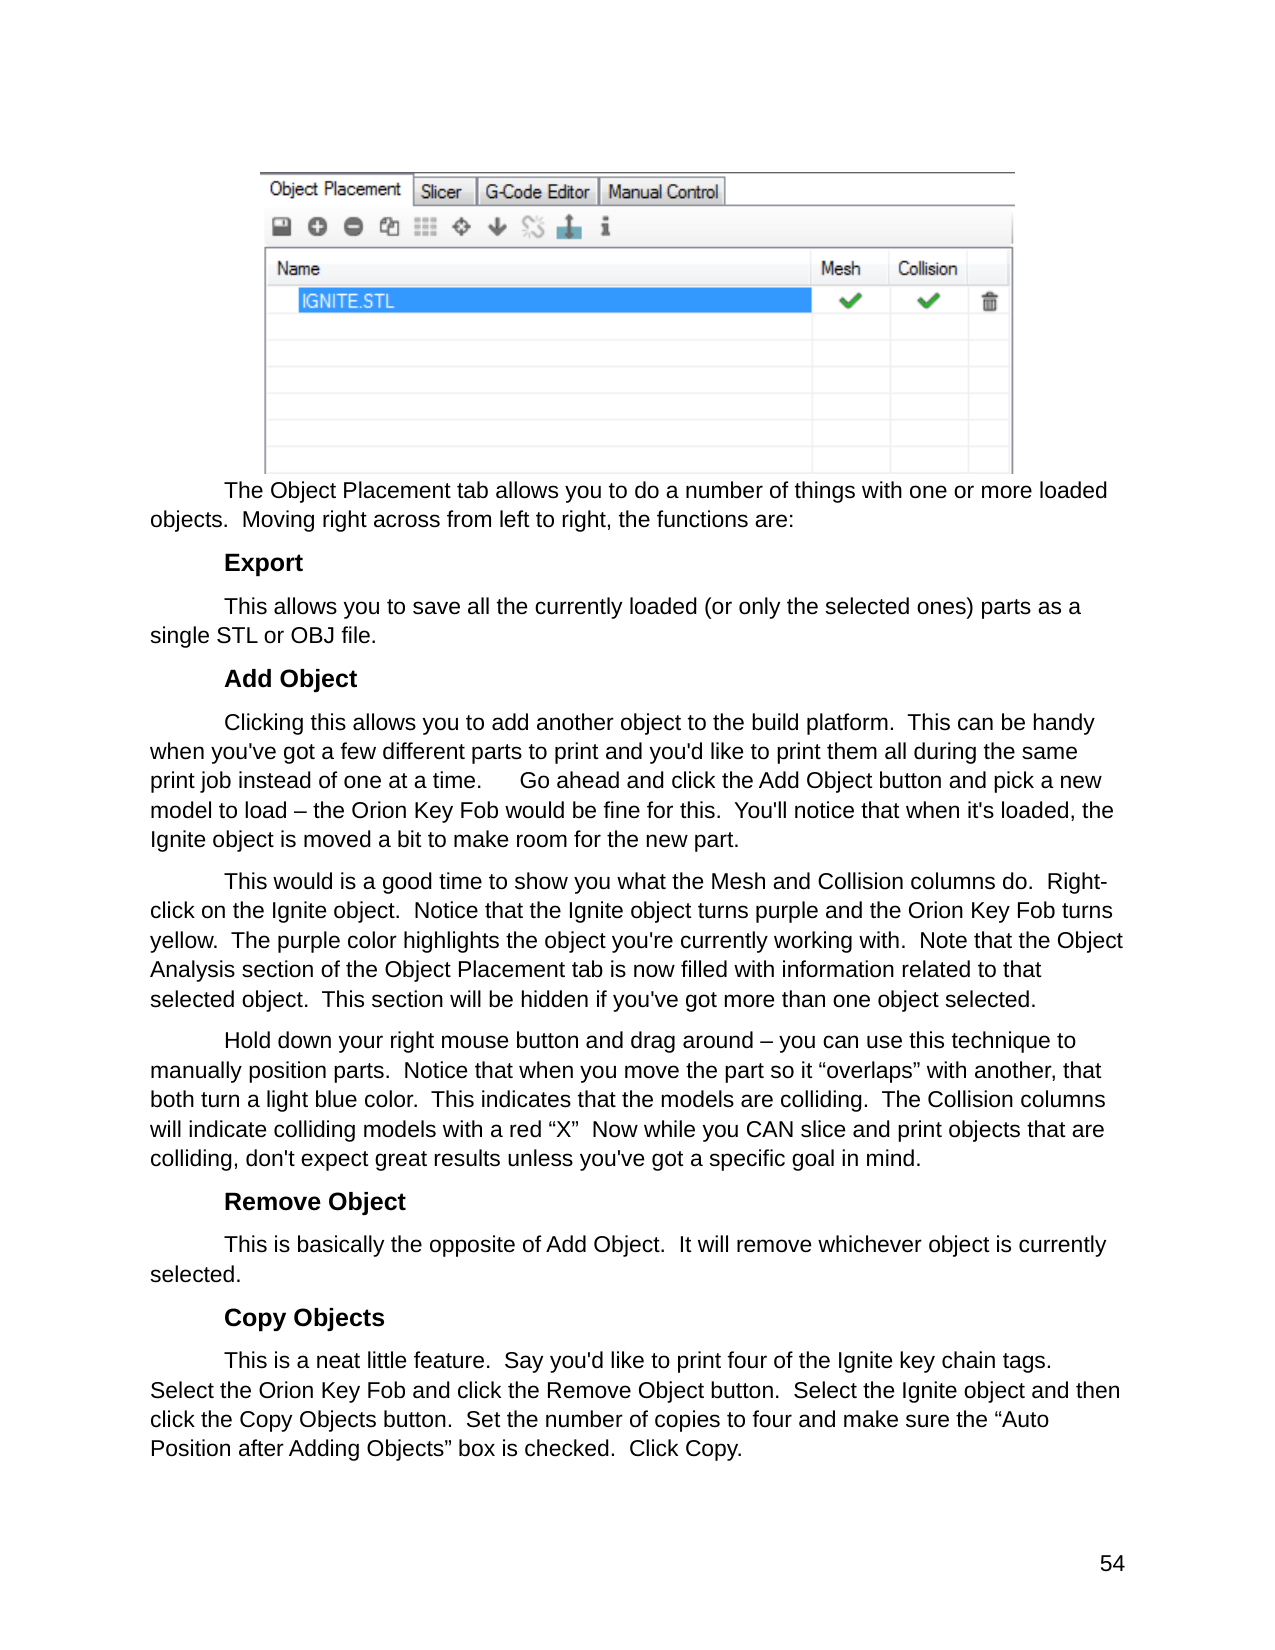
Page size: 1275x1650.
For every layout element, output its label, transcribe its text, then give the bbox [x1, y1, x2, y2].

text Export [150, 549, 1125, 577]
text Add Object [150, 665, 1125, 693]
text Remove Object [150, 1187, 1125, 1215]
text This is a neat little feature. Say you'd like to print four of the Ignite key chain tags. Select the Orion Key Fob and click the Remove Object button. Select the Ignite object and then click the Copy Objects button. Set the number of copies to four and make sure the “Auto Position after Adding Objects” box is checked. Click Copy. [150, 1348, 1125, 1462]
text This allows you to save all the currently loaded (or only the selected ones) parts as a single STL or OBJ file. [150, 593, 1125, 648]
text This would is a good time to show you what the Mesh and Collision columns do. Right-click on the Ignite object. Notice that the Ignite object turns purple and the Orion Key Fob turns yellow. The purple color highlights the object you're currently working with. Note that the Object Analysis section of the Object Placement tab is now filled with information related to that selected object. This section will be hidden if you've got more than one object selected. [150, 869, 1125, 1012]
picture [260, 172, 1015, 474]
text Hold down your right mouse button and drag around – you can use this technique to manually position parts. Notice that when you move the part so it “overlaps” with another, that both turn a light blue color. This indicates that the models are colliding. The Collision columns will indicate colliding models with a red “X” Now while you CAN slice and print objects that are colliding, don't expect great results unless you've got a specific goal in mind. [150, 1028, 1125, 1171]
text Clicking this allows you to add another object to the build platform. This can be handy when you've got a few different parts to print and you'd like to print them all during the same print job instead of one at a time. Go ahead and click the Add Object button and pick a new model to load – the Orion Key Fob would be fine for this. You'll notice that when it's loaded, the Ignite object is moved a bit to make room for the new part. [150, 709, 1125, 852]
text Copy Objects [150, 1303, 1125, 1331]
text This is basically the opposite of Add Object. It will remove whichever object is currently selected. [150, 1232, 1125, 1287]
text The Object Placement tab allows you to do a number of things with one or more loaded objects. Moving right across from left to right, the functions are: [150, 150, 1125, 533]
